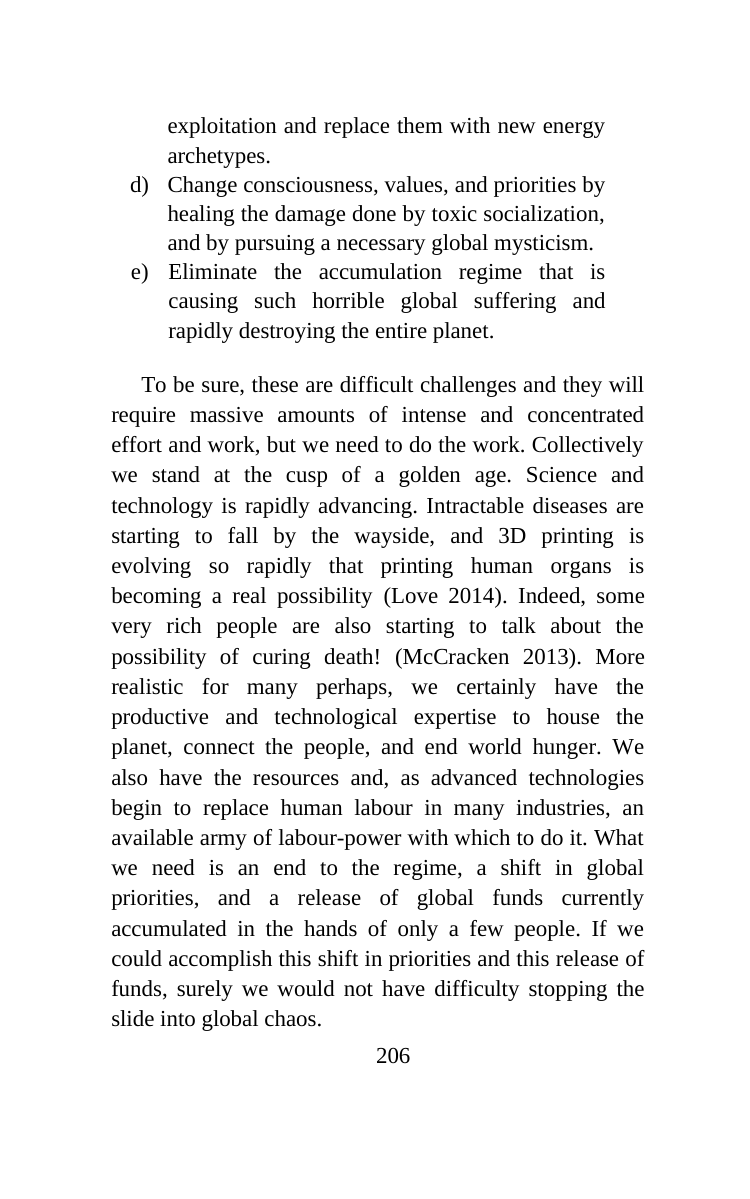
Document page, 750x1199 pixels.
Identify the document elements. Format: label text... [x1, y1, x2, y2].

list exploitation and replace them with new energy archetypes. [130, 112, 606, 168]
text To be sure, these are difficult challenges and they will require massive amounts of intense and concentrated effort and work, but we need to do the work. Collectively we stand at the cusp of a golden age. Science and technology is rapidly advancing. Intractable diseases are starting to fall by the wayside, and 3D printing is evolving so rapidly that printing human organs is becoming a real possibility (Love 2014). Indeed, some very rich people are also starting to talk about the possibility of curing death! (McCracken 2013). More realistic for many perhaps, we certainly have the productive and technological expertise to house the planet, connect the people, and end world hunger. We also have the resources and, as advanced technologies begin to replace human labour in many industries, an available army of labour-power with which to do it. What we need is an end to the regime, a shift in global priorities, and a release of global funds currently accumulated in the hands of only a few people. If we could accomplish this shift in priorities and this release of funds, surely we would not have difficulty stopping the slide into global chaos. [111, 371, 645, 1032]
list Change consciousness, values, and priorities by healing the damage done by toxic socialization, and by pursuing a necessary global mysticism. [130, 171, 606, 256]
list Eliminate the accumulation regime that is causing such horrible global suffering and rapidly destroying the entire planet. [131, 258, 606, 343]
